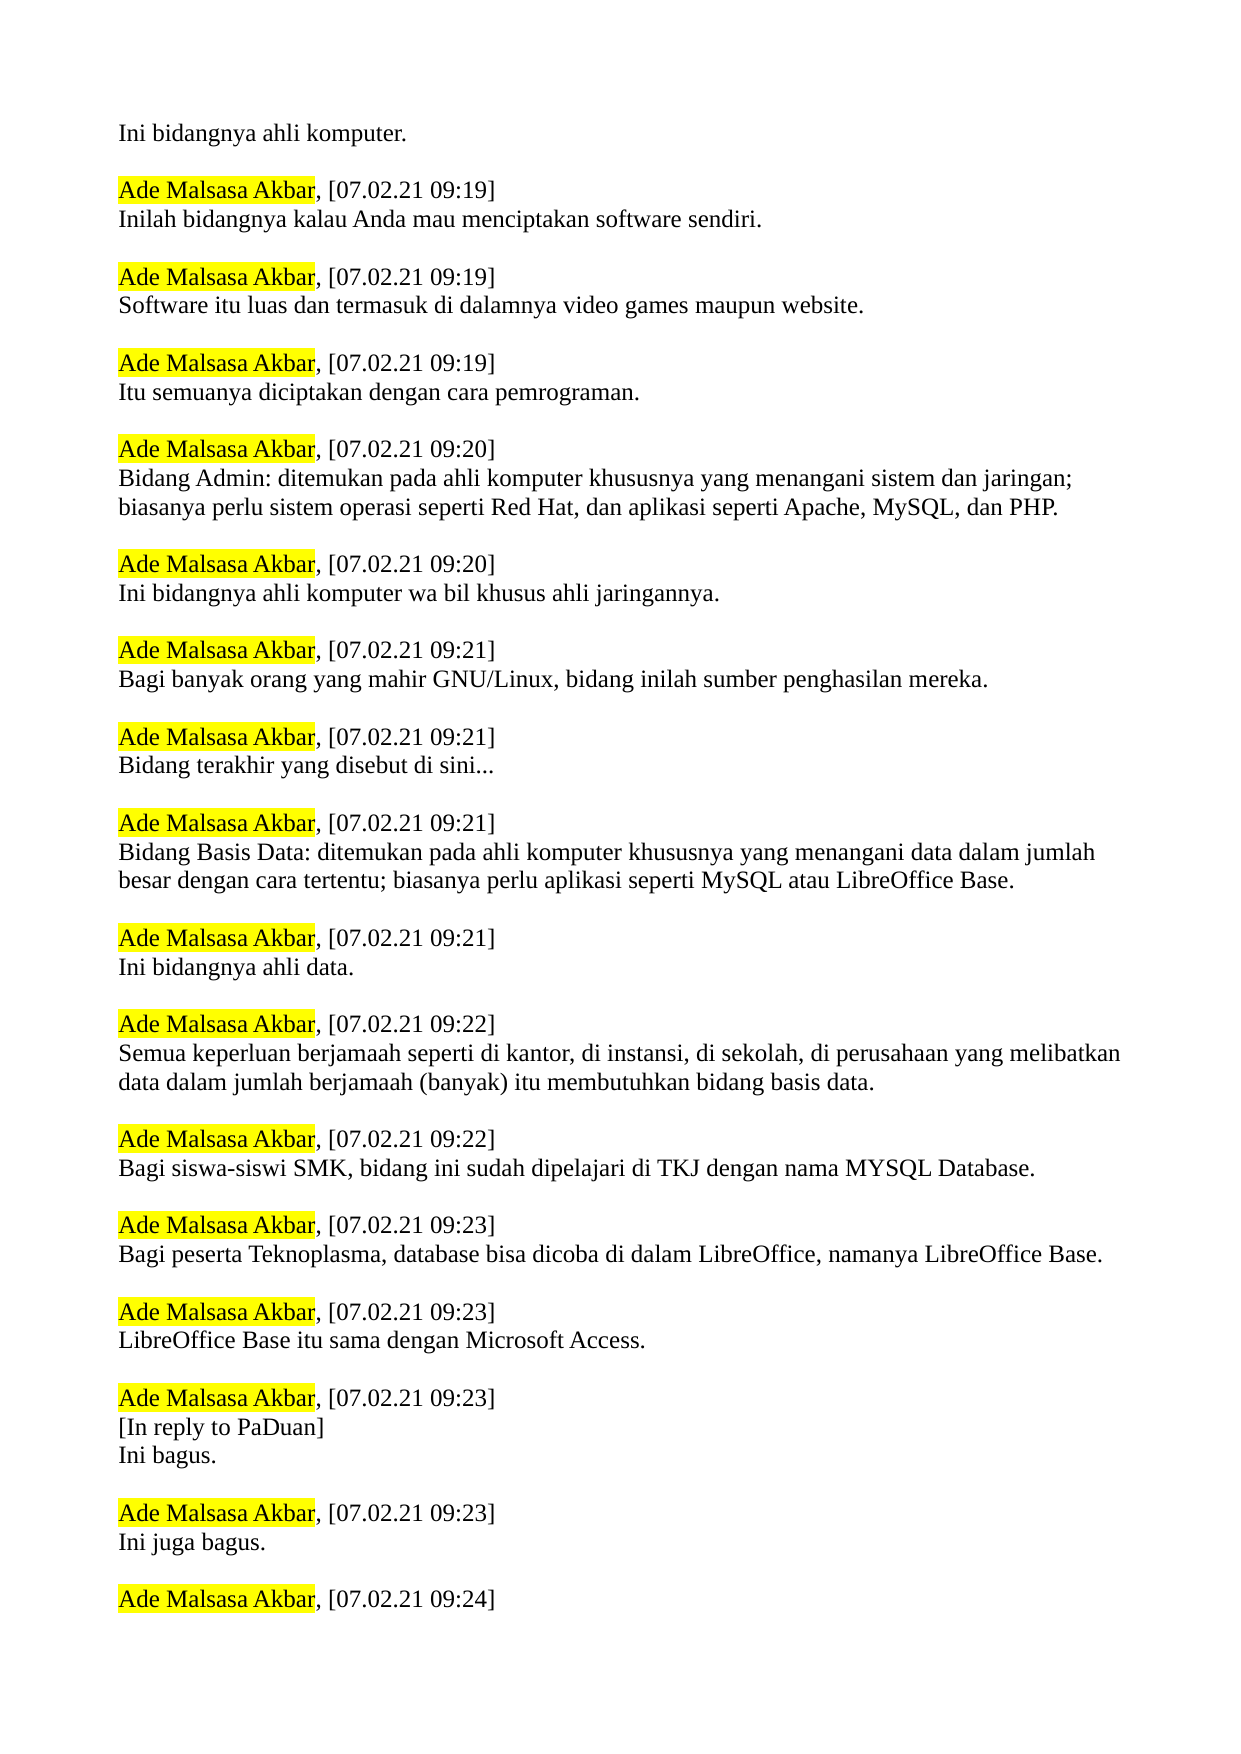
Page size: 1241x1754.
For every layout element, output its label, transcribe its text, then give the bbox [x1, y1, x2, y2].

text Semua keperluan berjamaah seperti di kantor, di instansi, di sekolah, di perusahaan yang melibatkan data dalam jumlah berjamaah (banyak) itu membutuhkan bidang basis data. [118, 1038, 1122, 1096]
text Ini juga bagus. [118, 1527, 1122, 1556]
text Bagi siswa-siswi SMK, bidang ini sudah dipelajari di TKJ dengan nama MYSQL Database. [118, 1153, 1122, 1182]
text Ade Malsasa Akbar, [07.02.21 09:19] [118, 176, 1122, 204]
text Ade Malsasa Akbar, [07.02.21 09:23] [118, 1498, 1122, 1527]
text Ade Malsasa Akbar, [07.02.21 09:22] [118, 1009, 1122, 1038]
text Ade Malsasa Akbar, [07.02.21 09:22] [118, 1124, 1122, 1153]
text Bagi banyak orang yang mahir GNU/Linux, bidang inilah sumber penghasilan mereka. [118, 664, 1122, 693]
text Software itu luas dan termasuk di dalamnya video games maupun website. [118, 291, 1122, 319]
text Bagi peserta Teknoplasma, database bisa dicoba di dalam LibreOffice, namanya LibreOffice Base. [118, 1239, 1122, 1268]
text Ini bidangnya ahli komputer. [118, 118, 1122, 147]
text Ade Malsasa Akbar, [07.02.21 09:21] [118, 722, 1122, 751]
text Ade Malsasa Akbar, [07.02.21 09:19] [118, 348, 1122, 377]
text Ade Malsasa Akbar, [07.02.21 09:20] [118, 549, 1122, 578]
text Ini bagus. [118, 1441, 1122, 1469]
text LibreOffice Base itu sama dengan Microsoft Access. [118, 1326, 1122, 1354]
text Ade Malsasa Akbar, [07.02.21 09:23] [118, 1297, 1122, 1326]
text Inilah bidangnya kalau Anda mau menciptakan software sendiri. [118, 204, 1122, 233]
text [In reply to PaDuan] [118, 1412, 1122, 1441]
text Ade Malsasa Akbar, [07.02.21 09:23] [118, 1383, 1122, 1412]
text Ini bidangnya ahli komputer wa bil khusus ahli jaringannya. [118, 578, 1122, 607]
text Bidang Admin: ditemukan pada ahli komputer khususnya yang menangani sistem dan jaringan; biasanya perlu sistem operasi seperti Red Hat, dan aplikasi seperti Apache, MySQL, dan PHP. [118, 463, 1122, 521]
text Itu semuanya diciptakan dengan cara pemrograman. [118, 377, 1122, 406]
text Ade Malsasa Akbar, [07.02.21 09:21] [118, 636, 1122, 664]
text Ade Malsasa Akbar, [07.02.21 09:24] [118, 1584, 1122, 1613]
text Bidang Basis Data: ditemukan pada ahli komputer khususnya yang menangani data dalam jumlah besar dengan cara tertentu; biasanya perlu aplikasi seperti MySQL atau LibreOffice Base. [118, 837, 1122, 894]
text Ini bidangnya ahli data. [118, 952, 1122, 981]
text Ade Malsasa Akbar, [07.02.21 09:20] [118, 434, 1122, 463]
text Ade Malsasa Akbar, [07.02.21 09:19] [118, 262, 1122, 291]
text Ade Malsasa Akbar, [07.02.21 09:21] [118, 808, 1122, 837]
text Bidang terakhir yang disebut di sini... [118, 751, 1122, 779]
text Ade Malsasa Akbar, [07.02.21 09:21] [118, 923, 1122, 952]
text Ade Malsasa Akbar, [07.02.21 09:23] [118, 1211, 1122, 1239]
